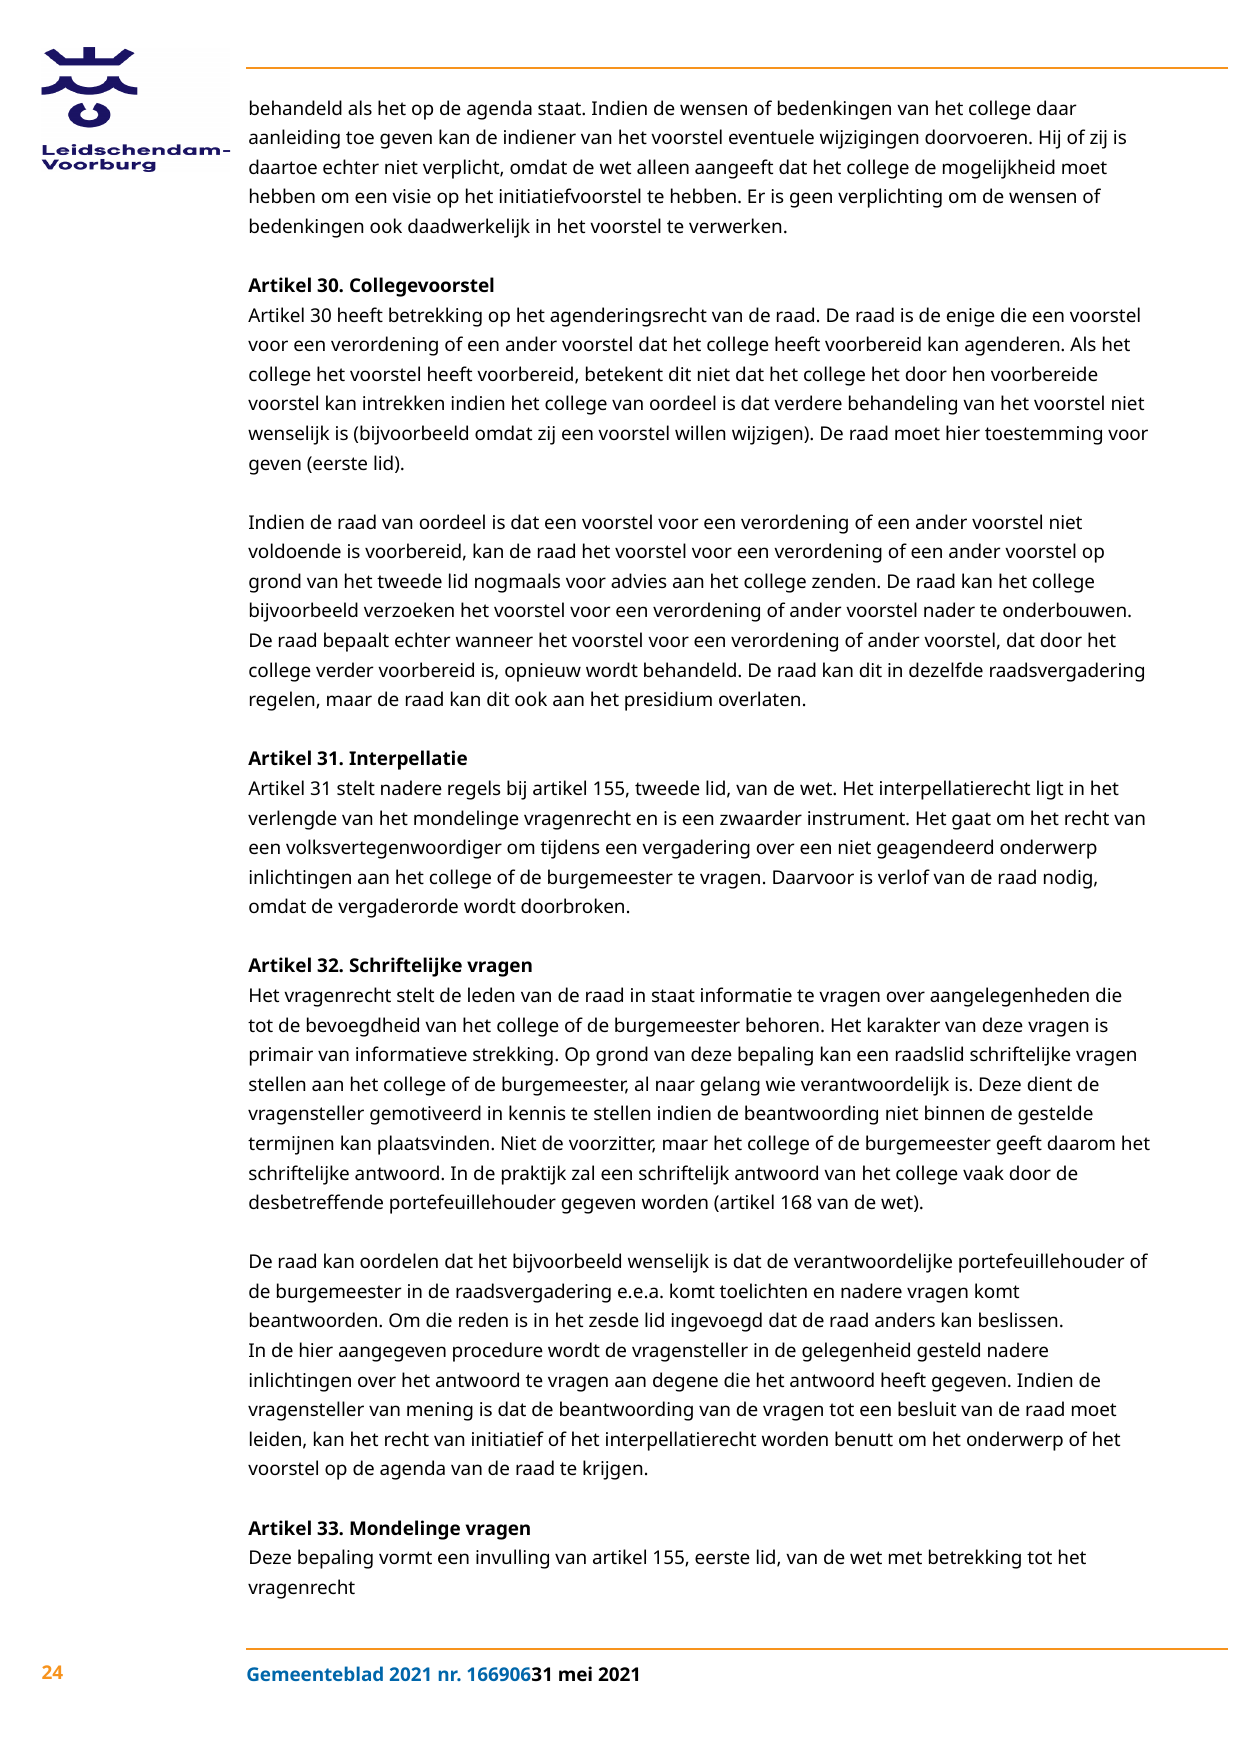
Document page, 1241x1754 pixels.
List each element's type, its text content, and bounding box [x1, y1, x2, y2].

text Artikel 33. Mondelinge vragen [248, 1515, 1152, 1541]
text Het vragenrecht stelt de leden van de raad in staat informatie te vragen over aangelegenheden die tot de bevoegdheid van het college of de burgemeester behoren. Het karakter van deze vragen is primair van informatieve strekking. Op grond van deze bepaling kan een raadslid schriftelijke vragen stellen aan het college of de burgemeester, al naar gelang wie verantwoordelijk is. Deze dient de vragensteller gemotiveerd in kennis te stellen indien de beantwoording niet binnen de gestelde termijnen kan plaatsvinden. Niet de voorzitter, maar het college of de burgemeester geeft daarom het schriftelijke antwoord. In de praktijk zal een schriftelijk antwoord van het college vaak door de desbetreffende portefeuillehouder gegeven worden (artikel 168 van de wet). [248, 982, 1152, 1215]
text Artikel 32. Schriftelijke vragen [248, 953, 1152, 978]
picture [41, 47, 231, 172]
text De raad kan oordelen dat het bijvoorbeeld wenselijk is dat de verantwoordelijke portefeuillehouder of de burgemeester in de raadsvergadering e.e.a. komt toelichten en nadere vragen komt beantwoorden. Om die reden is in het zesde lid ingevoegd dat de raad anders kan beslissen. [248, 1248, 1152, 1333]
text Artikel 30 heeft betrekking op het agenderingsrecht van de raad. De raad is de enige die een voorstel voor een verordening of een ander voorstel dat het college heeft voorbereid kan agenderen. Als het college het voorstel heeft voorbereid, betekent dit niet dat het college het door hen voorbereide voorstel kan intrekken indien het college van oordeel is dat verdere behandeling van het voorstel niet wenselijk is (bijvoorbeeld omdat zij een voorstel willen wijzigen). De raad moet hier toestemming voor geven (eerste lid). [248, 302, 1152, 476]
text In de hier aangegeven procedure wordt de vragensteller in de gelegenheid gesteld nadere inlichtingen over het antwoord te vragen aan degene die het antwoord heeft gegeven. Indien de vragensteller van mening is dat de beantwoording van de vragen tot een besluit van de raad moet leiden, kan het recht van initiatief of het interpellatierecht worden benutt om het onderwerp of het voorstel op de agenda van de raad te krijgen. [248, 1337, 1152, 1481]
text Indien de raad van oordeel is dat een voorstel voor een verordening of een ander voorstel niet voldoende is voorbereid, kan de raad het voorstel voor een verordening of een ander voorstel op grond van het tweede lid nogmaals voor advies aan het college zenden. De raad kan het college bijvoorbeeld verzoeken het voorstel voor een verordening of ander voorstel nader te onderbouwen. De raad bepaalt echter wanneer het voorstel voor een verordening of ander voorstel, dat door het college verder voorbereid is, opnieuw wordt behandeld. De raad kan dit in dezelfde raadsvergadering regelen, maar de raad kan dit ook aan het presidium overlaten. [248, 509, 1152, 712]
text behandeld als het op de agenda staat. Indien de wensen of bedenkingen van het college daar aanleiding toe geven kan de indiener van het voorstel eventuele wijzigingen doorvoeren. Hij of zij is daartoe echter niet verplicht, omdat de wet alleen aangeeft dat het college de mogelijkheid moet hebben om een visie op het initiatiefvoorstel te hebben. Er is geen verplichting om de wensen of bedenkingen ook daadwerkelijk in het voorstel te verwerken. [248, 95, 1152, 239]
text Artikel 31 stelt nadere regels bij artikel 155, tweede lid, van de wet. Het interpellatierecht ligt in het verlengde van het mondelinge vragenrecht en is een zwaarder instrument. Het gaat om het recht van een volksvertegenwoordiger om tijdens een vergadering over een niet geagendeerd onderwerp inlichtingen aan het college of de burgemeester te vragen. Daarvoor is verlof van de raad nodig, omdat de vergaderorde wordt doorbroken. [248, 775, 1152, 919]
text Deze bepaling vormt een invulling van artikel 155, eerste lid, van de wet met betrekking tot het vragenrecht [248, 1544, 1152, 1600]
text Artikel 31. Interpellatie [248, 746, 1152, 771]
text Artikel 30. Collegevoorstel [248, 272, 1152, 298]
